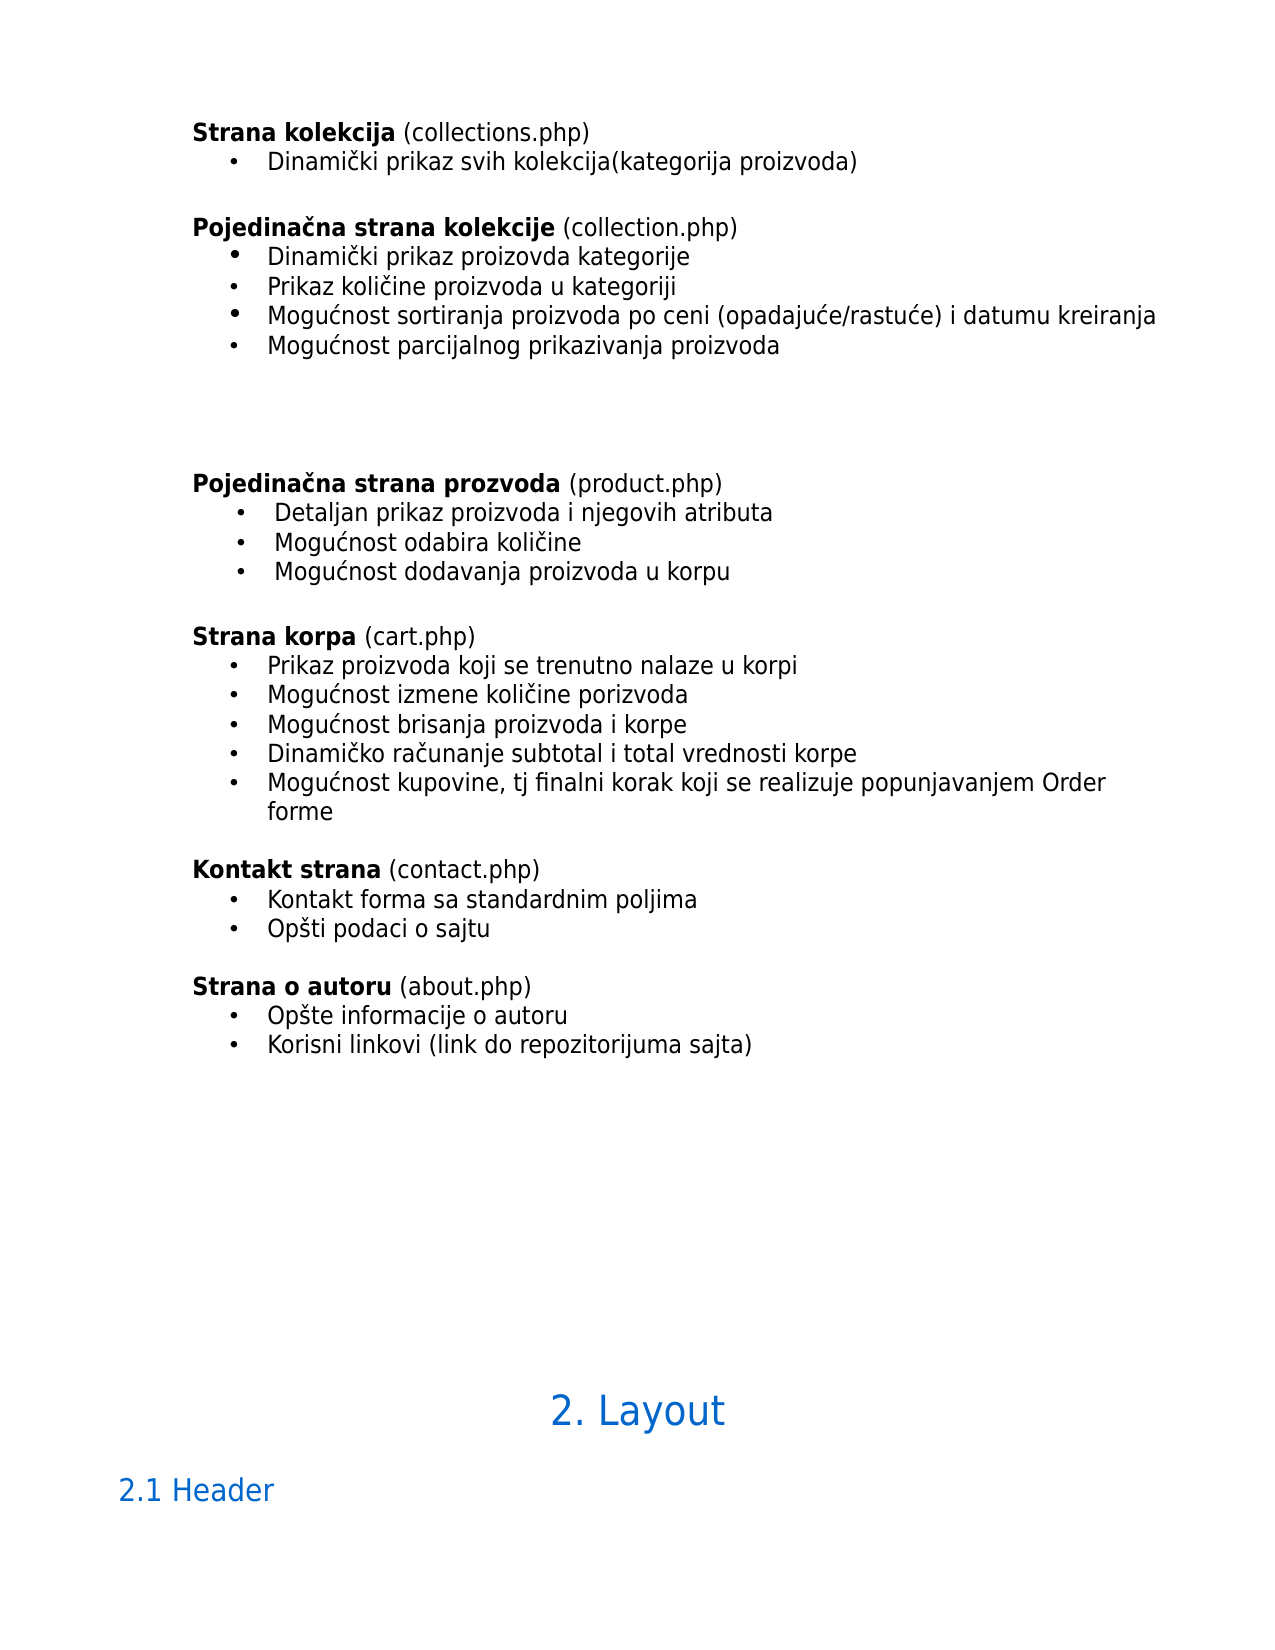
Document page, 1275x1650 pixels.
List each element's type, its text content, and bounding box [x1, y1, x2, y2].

list Mogućnost parcijalnog prikazivanja proizvoda [229, 331, 1157, 360]
text Strana korpa (cart.php) [118, 622, 1157, 652]
text 2.1 Header [118, 1472, 1157, 1508]
list Mogućnost brisanja proizvoda i korpe [229, 710, 1157, 739]
list Mogućnost odabira količine [237, 528, 1157, 557]
list Detaljan prikaz proizvoda i njegovih atributa [237, 498, 1157, 528]
list Dinamičko računanje subtotal i total vrednosti korpe [229, 739, 1157, 768]
text 2. Layout [118, 1387, 1157, 1436]
text Strana kolekcija (collections.php) [118, 118, 1157, 147]
list Dinamički prikaz proizovda kategorije [229, 242, 1157, 272]
list Mogućnost sortiranja proizvoda po ceni (opadajuće/rastuće) i datumu kreiranja [229, 301, 1157, 331]
list Mogućnost dodavanja proizvoda u korpu [237, 557, 1157, 586]
text Pojedinačna strana kolekcije (collection.php) [118, 213, 1157, 242]
list Kontakt forma sa standardnim poljima [229, 885, 1157, 914]
list Mogućnost izmene količine porizvoda [229, 681, 1157, 710]
list Prikaz količine proizvoda u kategoriji [229, 272, 1157, 301]
list Opšte informacije o autoru [229, 1002, 1157, 1031]
list Dinamički prikaz svih kolekcija(kategorija proizvoda) [229, 147, 1157, 176]
text Strana o autoru (about.php) [118, 972, 1157, 1002]
text Kontakt strana (contact.php) [118, 856, 1157, 885]
text Pojedinačna strana prozvoda (product.php) [118, 469, 1157, 498]
list Prikaz proizvoda koji se trenutno nalaze u korpi [229, 652, 1157, 681]
list Opšti podaci o sajtu [229, 914, 1157, 943]
list Korisni linkovi (link do repozitorijuma sajta) [229, 1031, 1157, 1060]
list Mogućnost kupovine, tj finalni korak koji se realizuje popunjavanjem Order forme [229, 768, 1157, 827]
